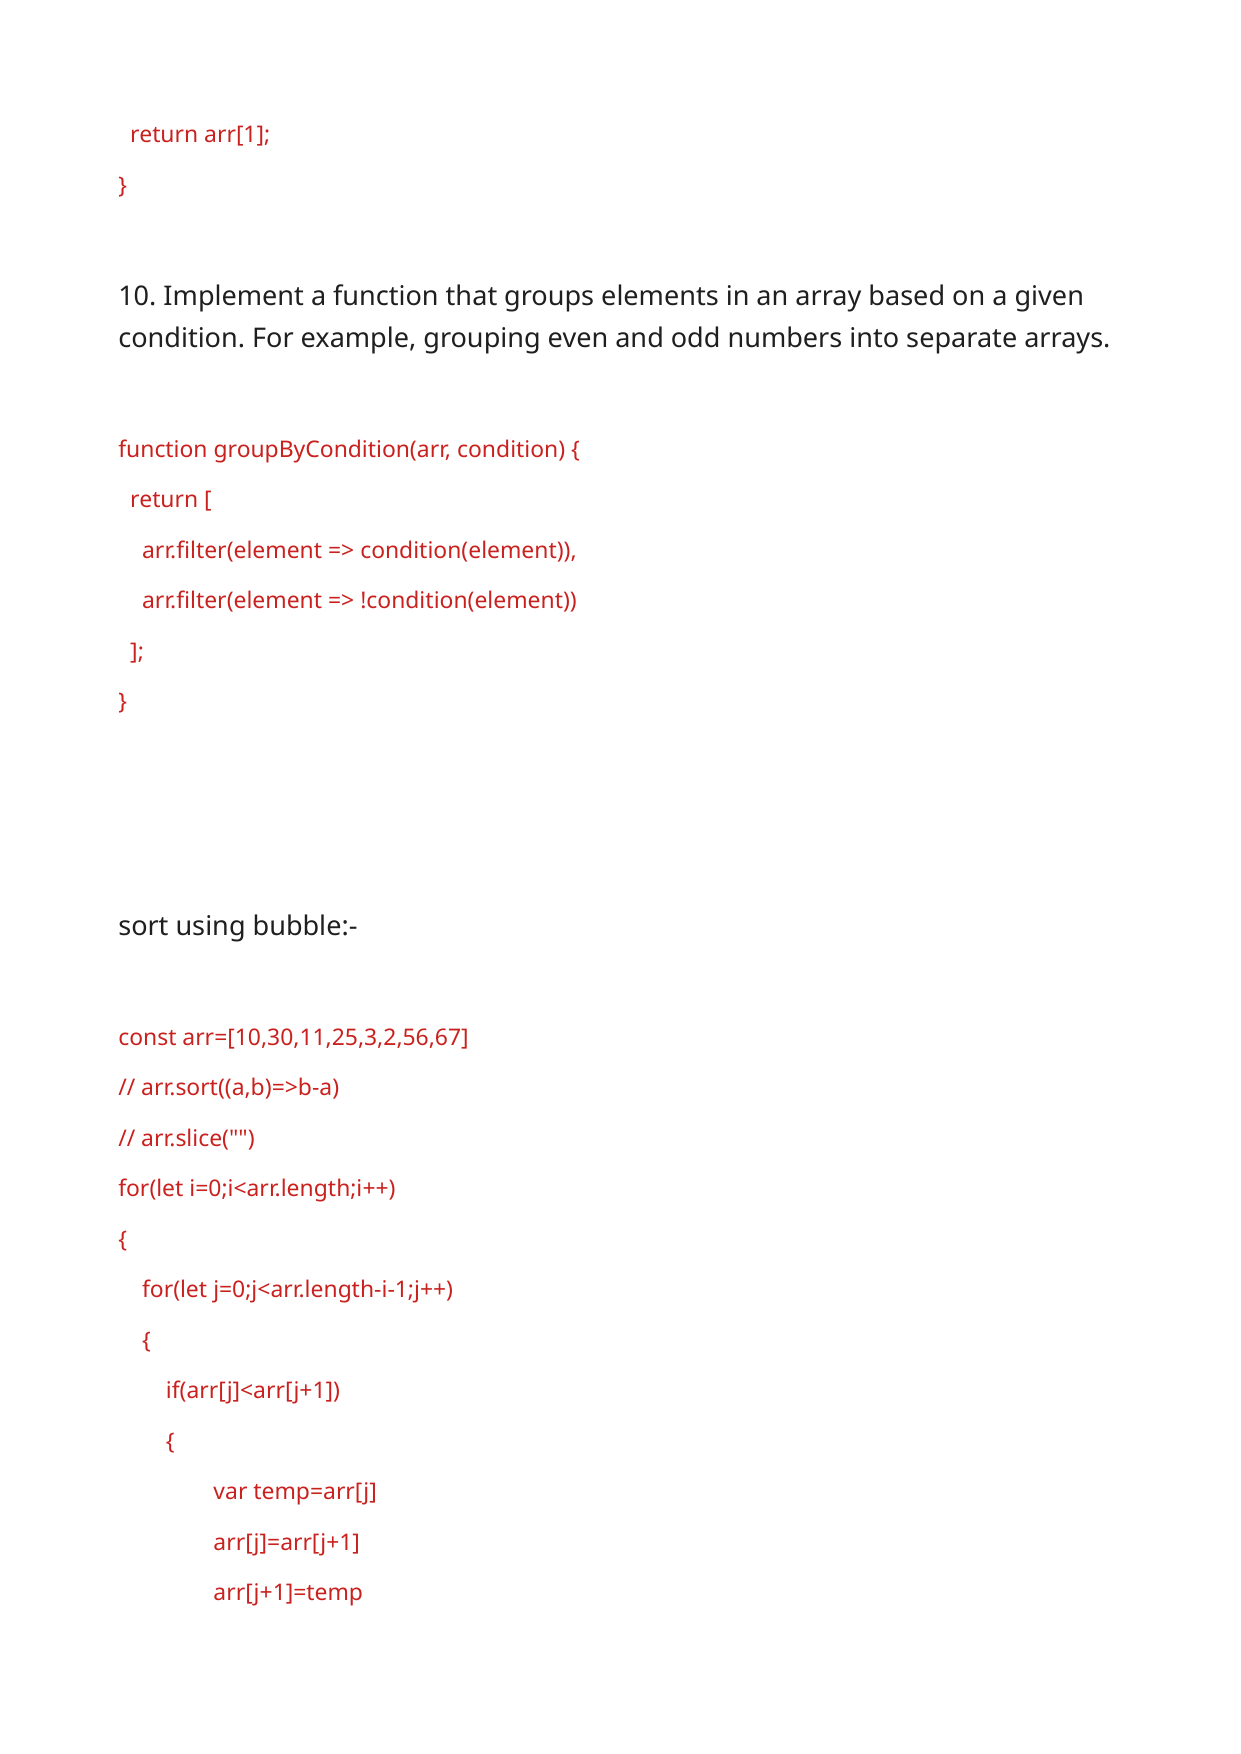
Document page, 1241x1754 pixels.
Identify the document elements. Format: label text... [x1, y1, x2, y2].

text for(let j=0;j<arr.length-i-1;j++) [118, 1273, 1122, 1304]
text const arr=[10,30,11,25,3,2,56,67] [118, 1021, 1122, 1052]
text 10. Implement a function that groups elements in an array based on a given condition. For example, grouping even and odd numbers into separate arrays. [118, 276, 1122, 355]
text return [ [118, 483, 1122, 514]
text var temp=arr[j] [118, 1475, 1122, 1506]
text { [118, 1324, 1122, 1355]
text for(let i=0;i<arr.length;i++) [118, 1172, 1122, 1203]
text arr.filter(element => !condition(element)) [118, 584, 1122, 615]
text } [118, 685, 1122, 716]
text ]; [118, 634, 1122, 666]
text return arr[1]; [118, 118, 1122, 149]
text { [118, 1223, 1122, 1254]
text // arr.slice("") [118, 1122, 1122, 1153]
text { [118, 1425, 1122, 1456]
text arr.filter(element => condition(element)), [118, 533, 1122, 565]
text function groupByCondition(arr, condition) { [118, 432, 1122, 464]
text sort using bubble:- [118, 907, 1122, 943]
text // arr.sort((a,b)=>b-a) [118, 1071, 1122, 1102]
text arr[j]=arr[j+1] [118, 1526, 1122, 1557]
text if(arr[j]<arr[j+1]) [118, 1374, 1122, 1405]
text arr[j+1]=temp [118, 1576, 1122, 1607]
text } [118, 169, 1122, 200]
